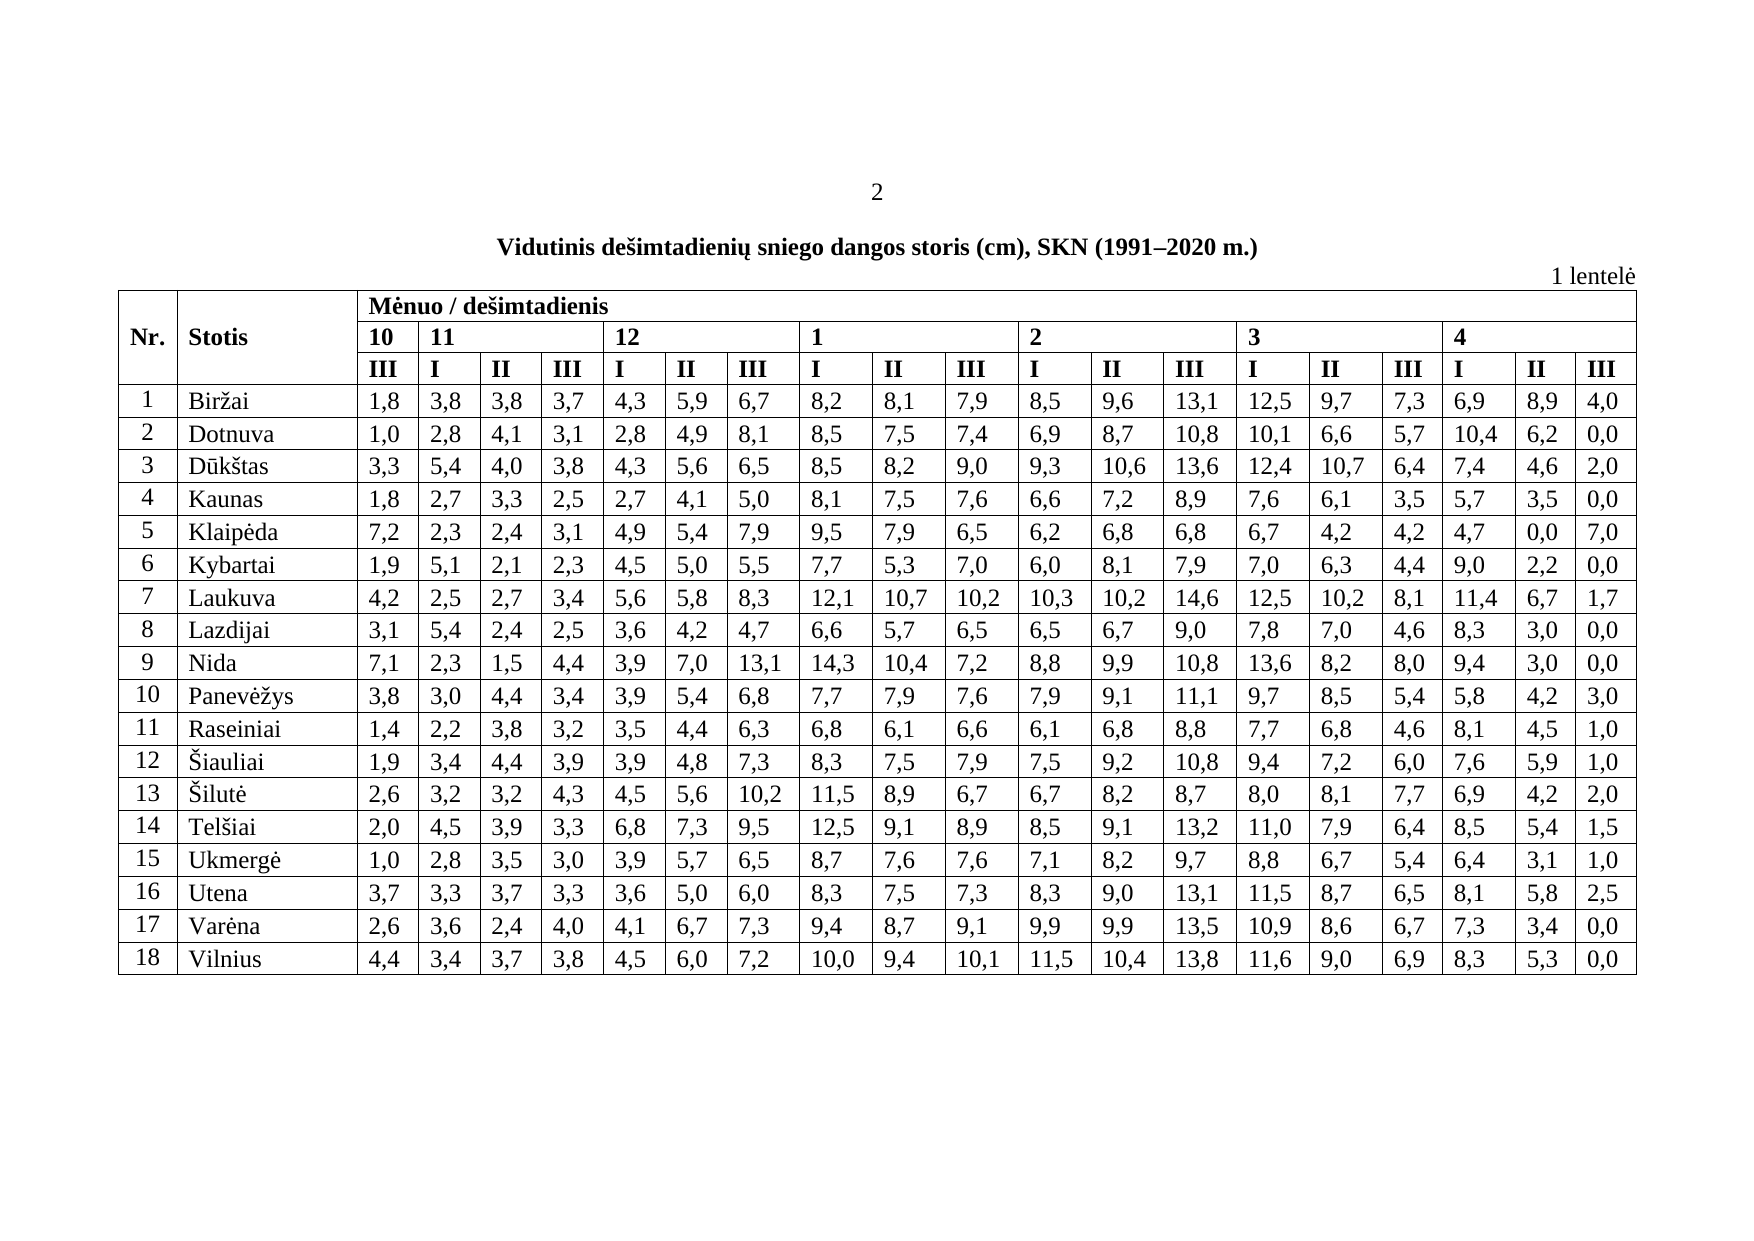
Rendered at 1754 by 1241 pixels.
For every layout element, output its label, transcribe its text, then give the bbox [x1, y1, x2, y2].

text Vidutinis dešimtadienių sniego dangos storis (cm), SKN (1991–2020 m.) [118, 232, 1636, 261]
text 1 lentelė [118, 261, 1636, 290]
